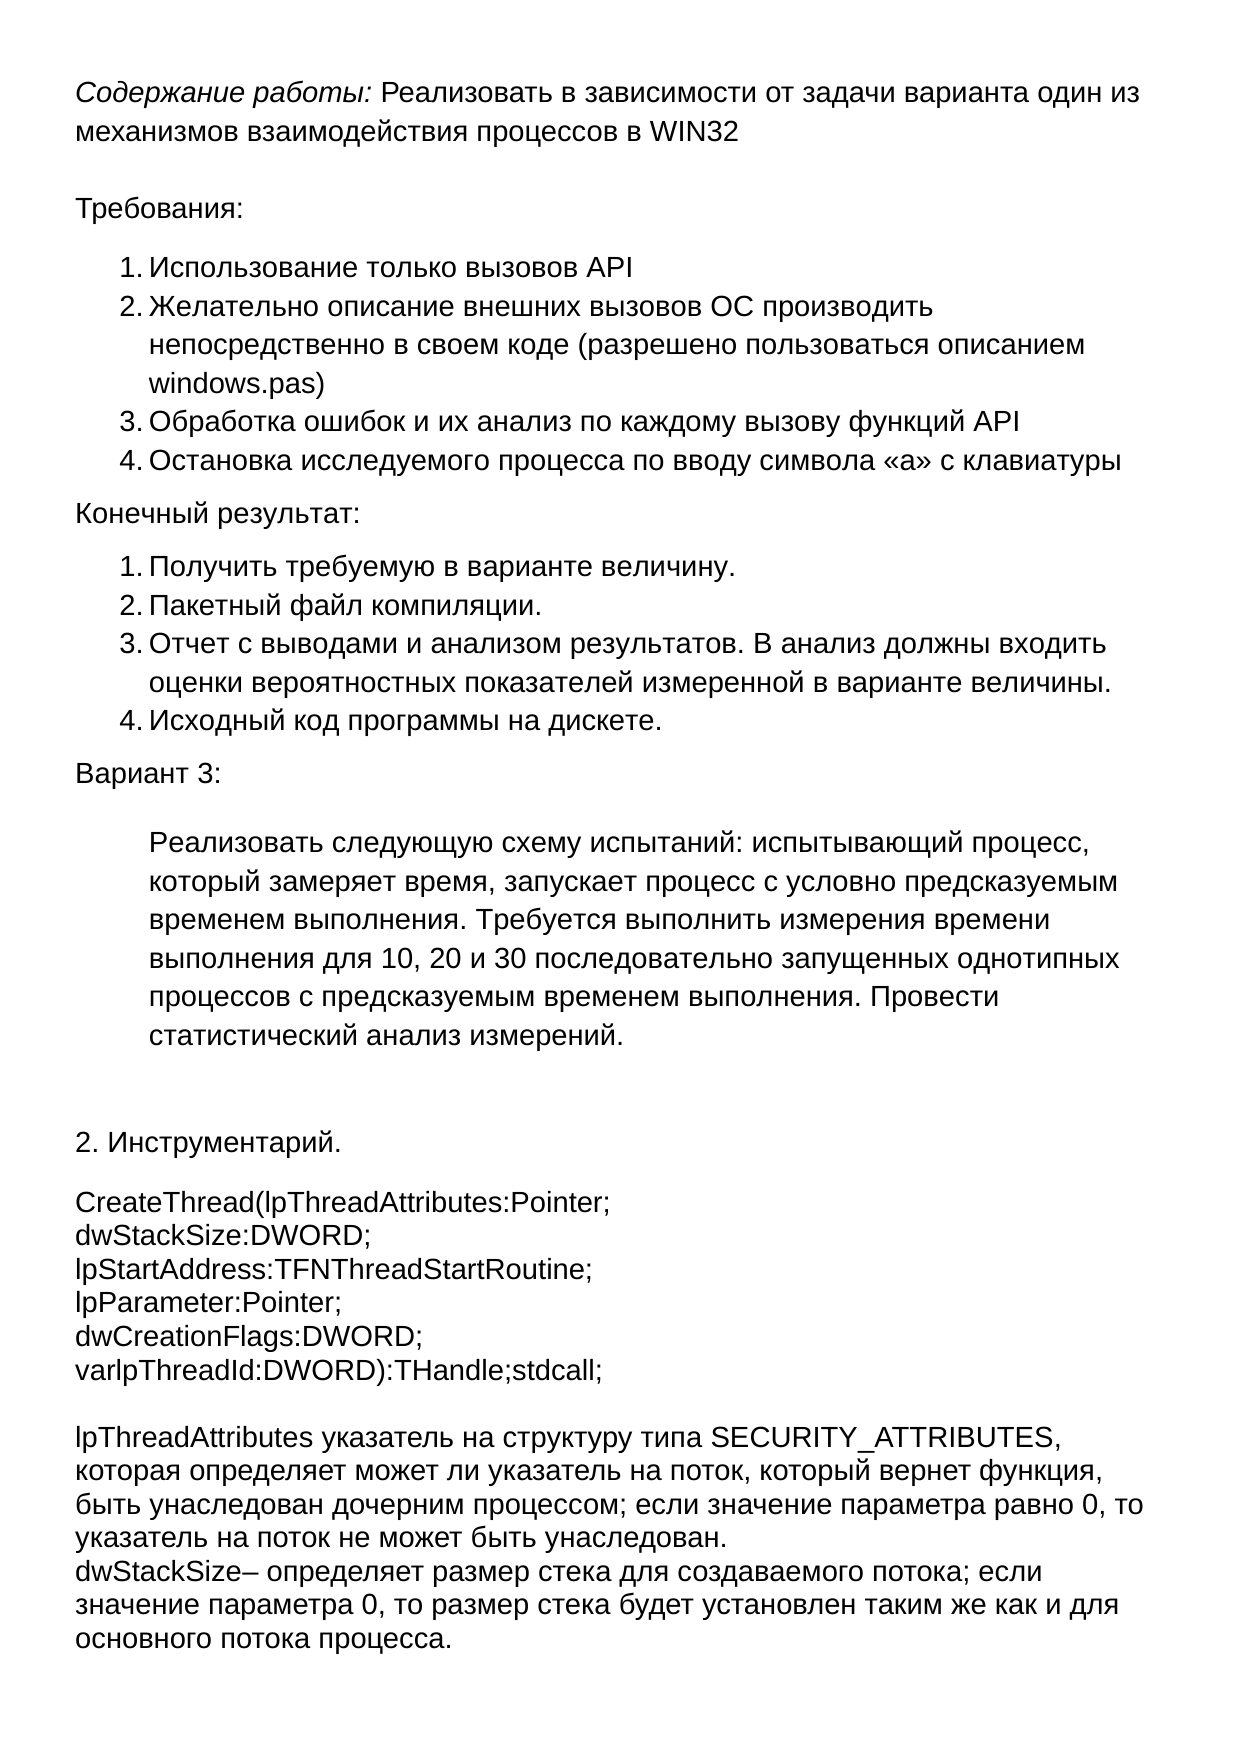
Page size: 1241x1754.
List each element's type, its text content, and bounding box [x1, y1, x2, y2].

list CreateThread(lpThreadAttributes:Pointer; [37, 1185, 1165, 1218]
text lpThreadAttributes указатель на структуру типа SECURITY_ATTRIBUTES, которая определяет может ли указатель на поток, который вернет функция, быть унаследован дочерним процессом; если значение параметра равно 0, то указатель на поток не может быть унаследован. [75, 1419, 1165, 1554]
list Реализовать следующую схему испытаний: испытывающий процесс, который замеряет время, запускает процесс с условно предсказуемым временем выполнения. Требуется выполнить измерения времени выполнения для 10, 20 и 30 последовательно запущенных однотипных процессов с предсказуемым временем выполнения. Провести статистический анализ измерений. [119, 825, 1149, 1051]
text dwStackSize:DWORD; [75, 1218, 1165, 1252]
list Получить требуемую в варианте величину. [119, 549, 1165, 582]
text 2. Инструментарий. [75, 1125, 1165, 1159]
list Пакетный файл компиляции. [119, 587, 1165, 621]
list Использование только вызовов API [119, 250, 1165, 283]
text lpParameter:Pointer; [75, 1285, 1165, 1319]
text varlpThreadId:DWORD):THandle;stdcall; [75, 1352, 1165, 1386]
list Желательно описание внешних вызовов ОС производить непосредственно в своем коде (разрешено пользоваться описанием windows.pas) [119, 288, 1165, 399]
list Остановка исследуемого процесса по вводу символа «а» с клавиатуры [119, 443, 1165, 476]
list Исходный код программы на дискете. [119, 703, 1165, 737]
list Обработка ошибок и их анализ по каждому вызову функций API [119, 404, 1165, 438]
text Конечный результат: [75, 496, 1165, 529]
text lpStartAddress:TFNThreadStartRoutine; [75, 1252, 1165, 1285]
text Содержание работы: Реализовать в зависимости от задачи варианта один из механизмов взаимодействия процессов в WIN32 Требования: [75, 75, 1165, 224]
text dwStackSize– определяет размер стека для создаваемого потока; если значение параметра 0, то размер стека будет установлен таким же как и для основного потока процесса. [75, 1554, 1165, 1654]
list Отчет с выводами и анализом результатов. В анализ должны входить оценки вероятностных показателей измеренной в варианте величины. [119, 626, 1165, 698]
text Вариант 3: [75, 756, 1165, 790]
text dwCreationFlags:DWORD; [75, 1319, 1165, 1352]
